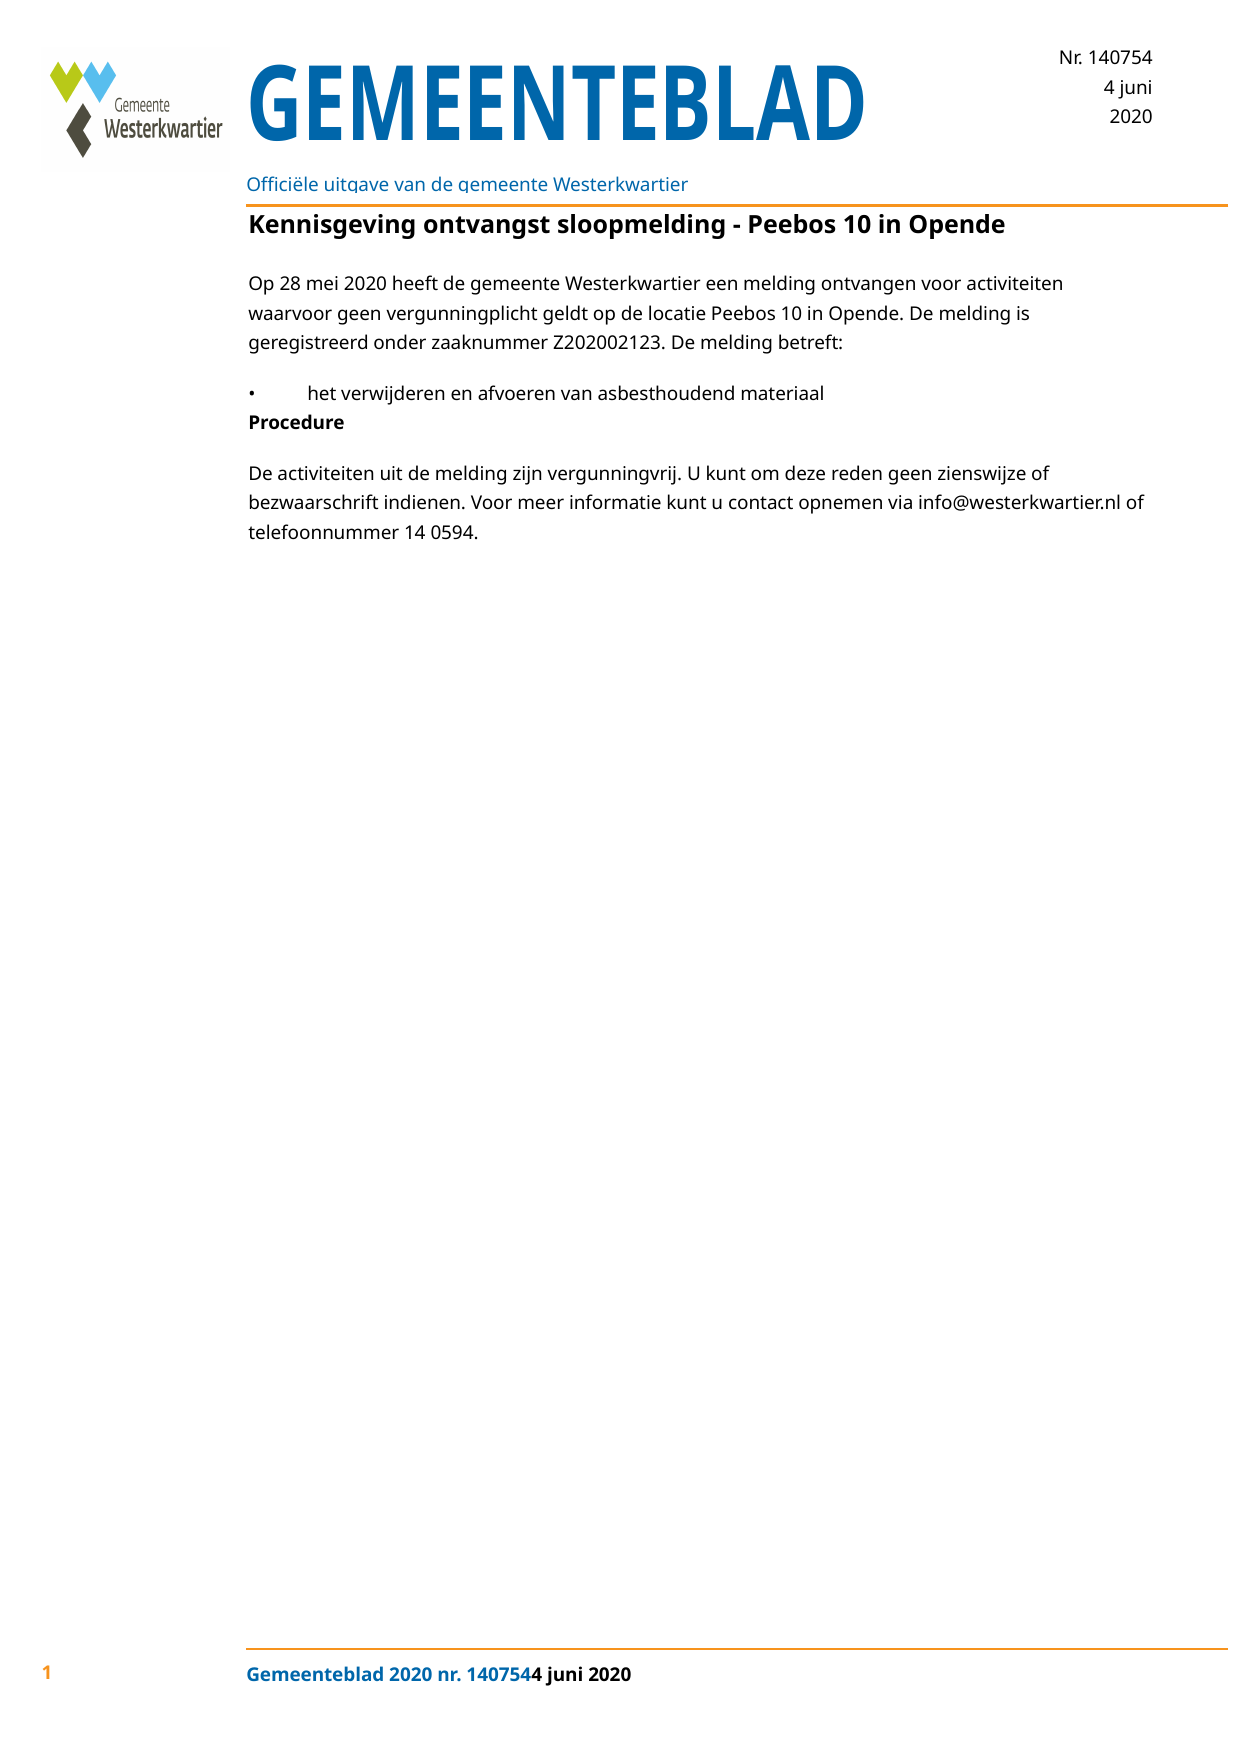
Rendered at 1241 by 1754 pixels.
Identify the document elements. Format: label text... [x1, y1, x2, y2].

text Kennisgeving ontvangst sloopmelding - Peebos 10 in Opende [248, 207, 1152, 241]
text Procedure [248, 409, 1152, 435]
picture [41, 47, 231, 172]
text Op 28 mei 2020 heeft de gemeente Westerkwartier een melding ontvangen voor activiteiten waarvoor geen vergunningplicht geldt op de locatie Peebos 10 in Opende. De melding is geregistreerd onder zaaknummer Z202002123. De melding betreft: [248, 270, 1152, 355]
list het verwijderen en afvoeren van asbesthoudend materiaal [248, 380, 1152, 406]
text De activiteiten uit de melding zijn vergunningvrij. U kunt om deze reden geen zienswijze of bezwaarschrift indienen. Voor meer informatie kunt u contact opnemen via info@westerkwartier.nl of telefoonnummer 14 0594. [248, 460, 1152, 545]
